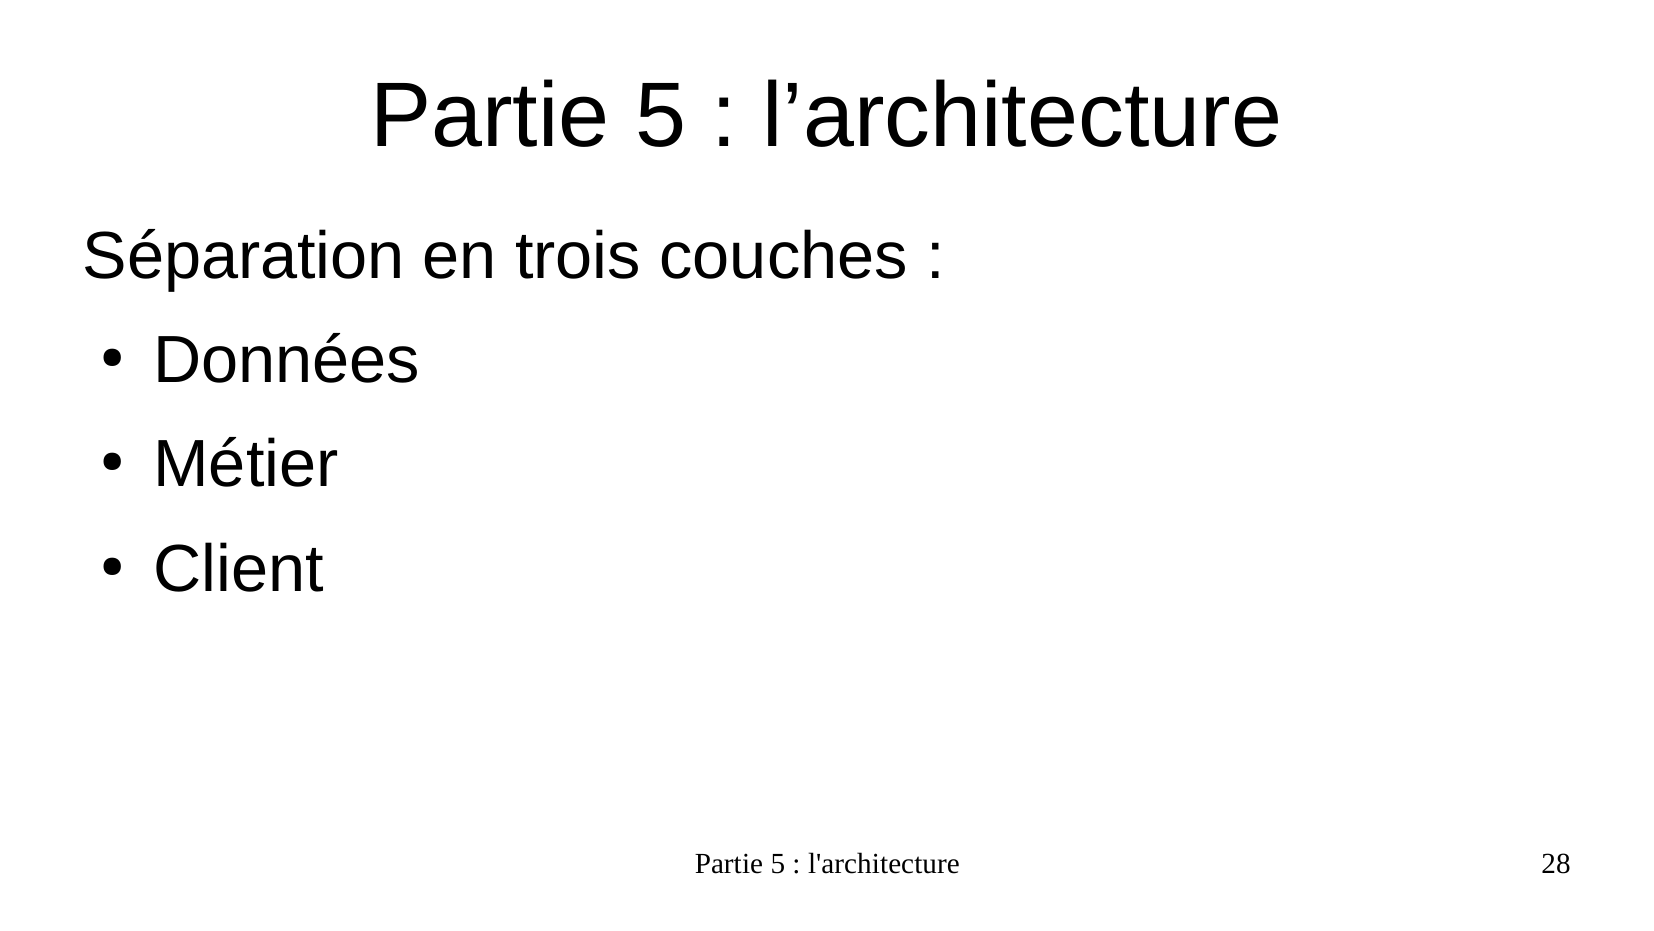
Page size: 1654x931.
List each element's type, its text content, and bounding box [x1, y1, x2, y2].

list Séparation en trois couches : Données Métier Client [82, 217, 1571, 758]
title Partie 5 : l’architecture [82, 37, 1571, 193]
